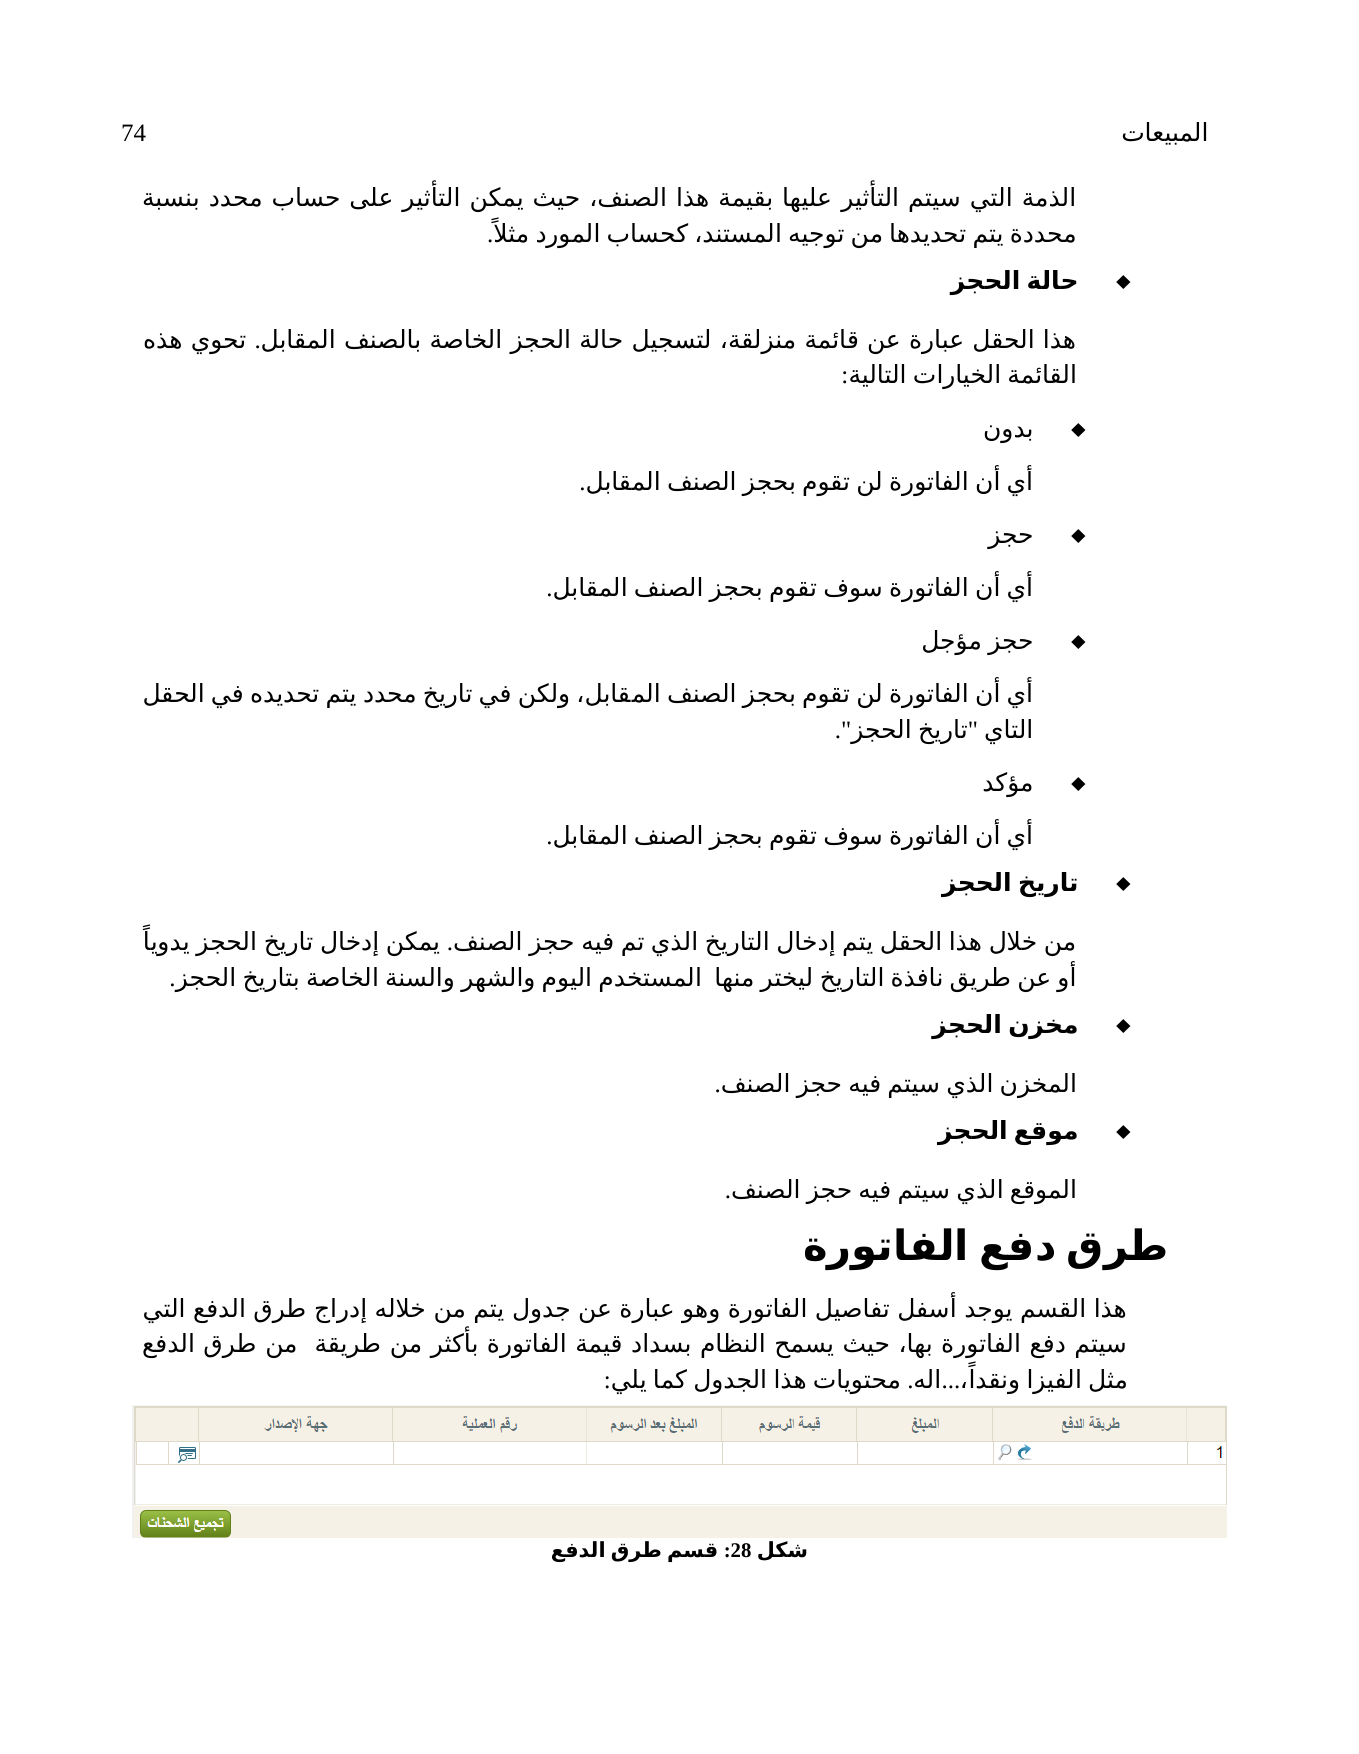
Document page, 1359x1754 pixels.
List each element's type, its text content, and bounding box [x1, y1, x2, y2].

list حجز [118, 513, 1071, 549]
text هذا القسم يوجد أسفل تفاصيل الفاتورة وهو عبارة عن جدول يتم من خلاله إدراج طرق الدفع التي سيتم دفع الفاتورة بها، حيث يسمح النظام بسداد قيمة الفاتورة بأكثر من طريقة من طرق الدفع مثل الفيزا ونقداً،...اله. محتويات هذا الجدول كما يلي: [142, 1287, 1128, 1393]
text أي أن الفاتورة لن تقوم بحجز الصنف المقابل، ولكن في تاريخ محدد يتم تحديده في الحقل التاي "تاريخ الحجز". [142, 673, 1033, 743]
list مؤكد [118, 761, 1071, 797]
text أي أن الفاتورة سوف تقوم بحجز الصنف المقابل. [142, 566, 1033, 602]
text الموقع الذي سيتم فيه حجز الصنف. [142, 1168, 1077, 1204]
text المخزن الذي سيتم فيه حجز الصنف. [142, 1062, 1077, 1098]
picture [132, 1405, 1228, 1538]
list تاريخ الحجز [177, 862, 1116, 897]
text أي أن الفاتورة لن تقوم بحجز الصنف المقابل. [142, 460, 1033, 496]
list موقع الحجز [177, 1109, 1116, 1145]
text الذمة التي سيتم التأثير عليها بقيمة هذا الصنف، حيث يمكن التأثير على حساب محدد بنسبة محددة يتم تحديدها من توجيه المستند، كحساب المورد مثلاً. [142, 177, 1077, 248]
list بدون [118, 407, 1071, 442]
list مخزن الحجز [177, 1003, 1116, 1039]
text هذا الحقل عبارة عن قائمة منزلقة، لتسجيل حالة الحجز الخاصة بالصنف المقابل. تحوي هذه القائمة الخيارات التالية: [142, 318, 1077, 389]
text طرق دفع الفاتورة [142, 1222, 1169, 1269]
list حجز مؤجل [118, 619, 1071, 655]
text شكل 28: قسم طرق الدفع [124, 1538, 1234, 1562]
list حالة الحجز [177, 259, 1116, 295]
text من خلال هذا الحقل يتم إدخال التاريخ الذي تم فيه حجز الصنف. يمكن إدخال تاريخ الحجز يدوياً أو عن طريق نافذة التاريخ ليختر منها المستخدم اليوم والشهر والسنة الخاصة بتاريخ الحجز. [142, 921, 1077, 991]
text أي أن الفاتورة سوف تقوم بحجز الصنف المقابل. [142, 814, 1033, 850]
